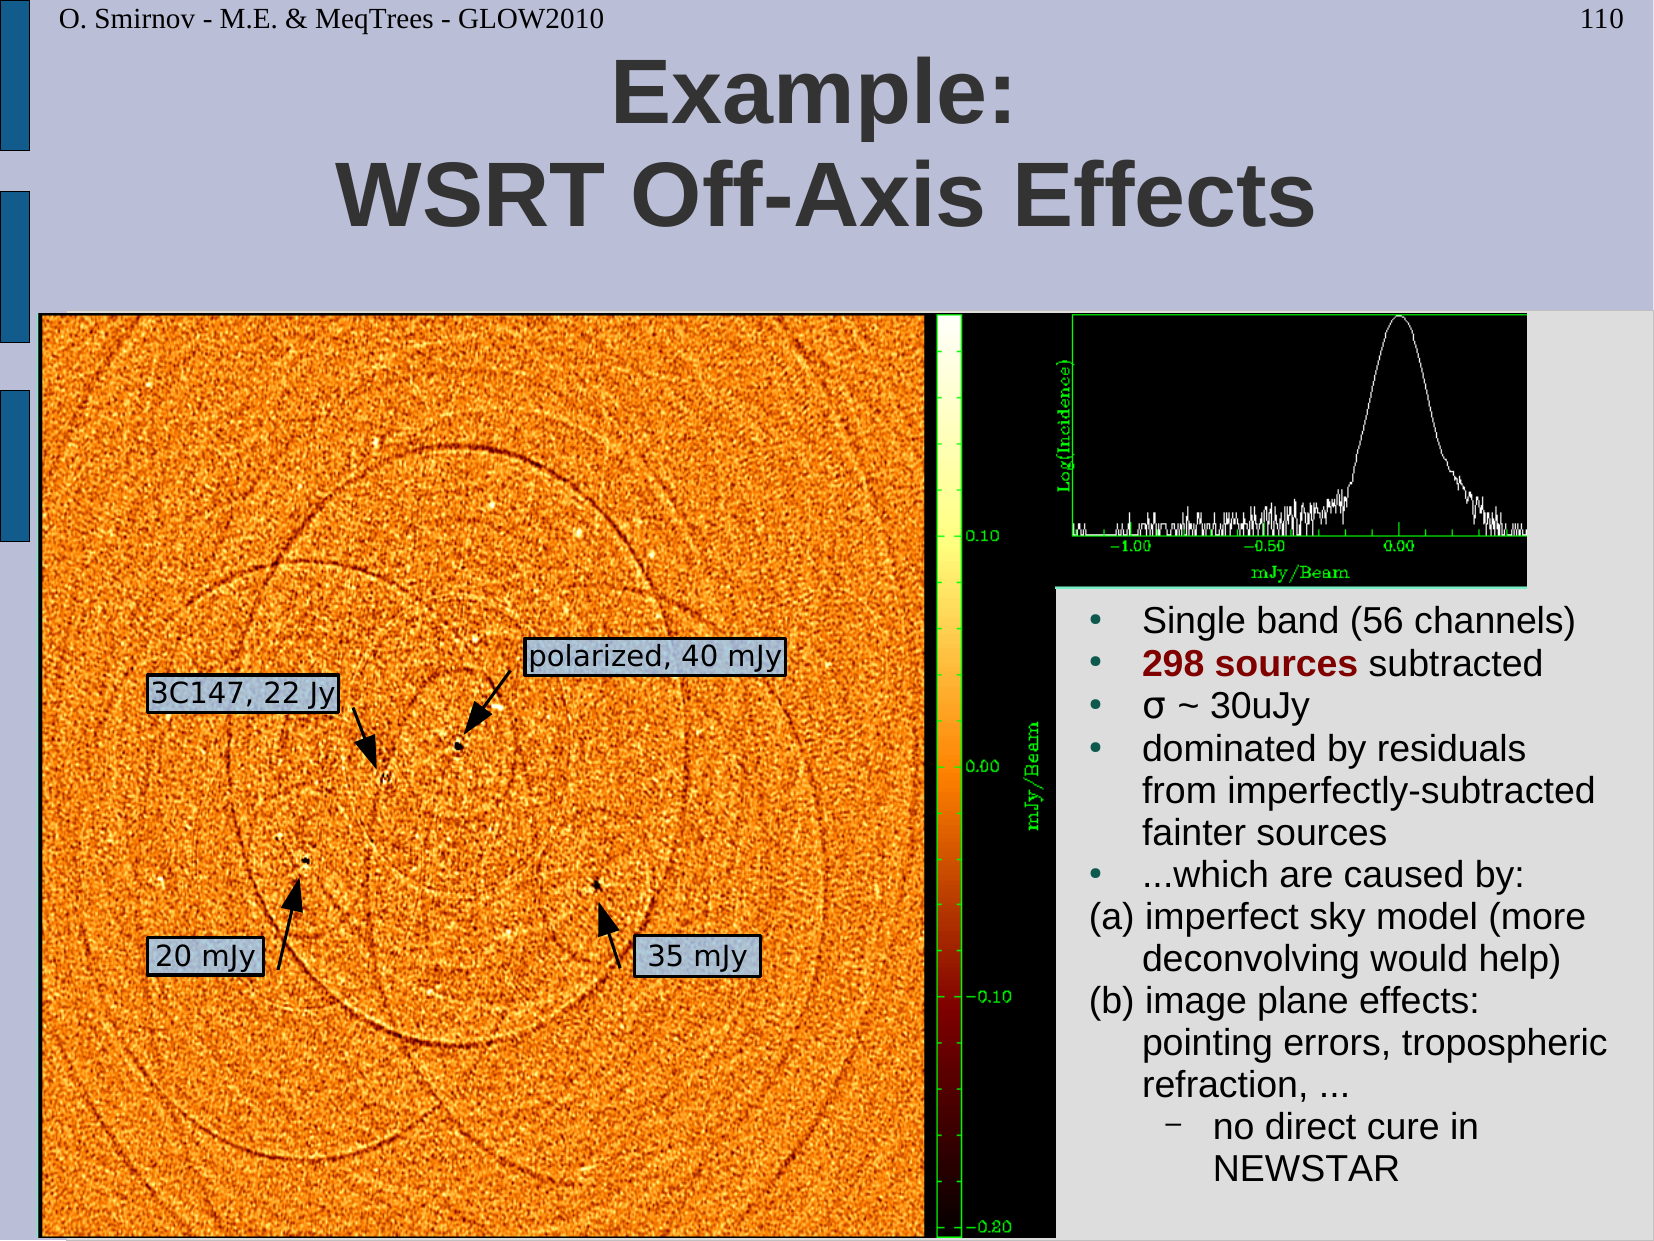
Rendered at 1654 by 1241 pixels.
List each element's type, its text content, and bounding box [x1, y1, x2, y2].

text_box 35 mJy [635, 936, 761, 976]
picture [37, 313, 1527, 1238]
text_box polarized, 40 mJy [525, 638, 785, 675]
text_box 20 mJy [148, 937, 263, 975]
text_box 3C147, 22 Jy [148, 675, 338, 712]
title Example: WSRT Off-Axis Effects [121, 40, 1534, 349]
list Single band (56 channels) 298 sources subtracted σ ~ 30uJy dominated by residuals from imperfectly-subtracted fainter sources ...which are caused by: (a) imperfect sky model (more deconvolving would help) (b) image plane effects: pointing errors, tropospheric refraction, ... no direct cure in NEWSTAR [1071, 600, 1611, 1190]
